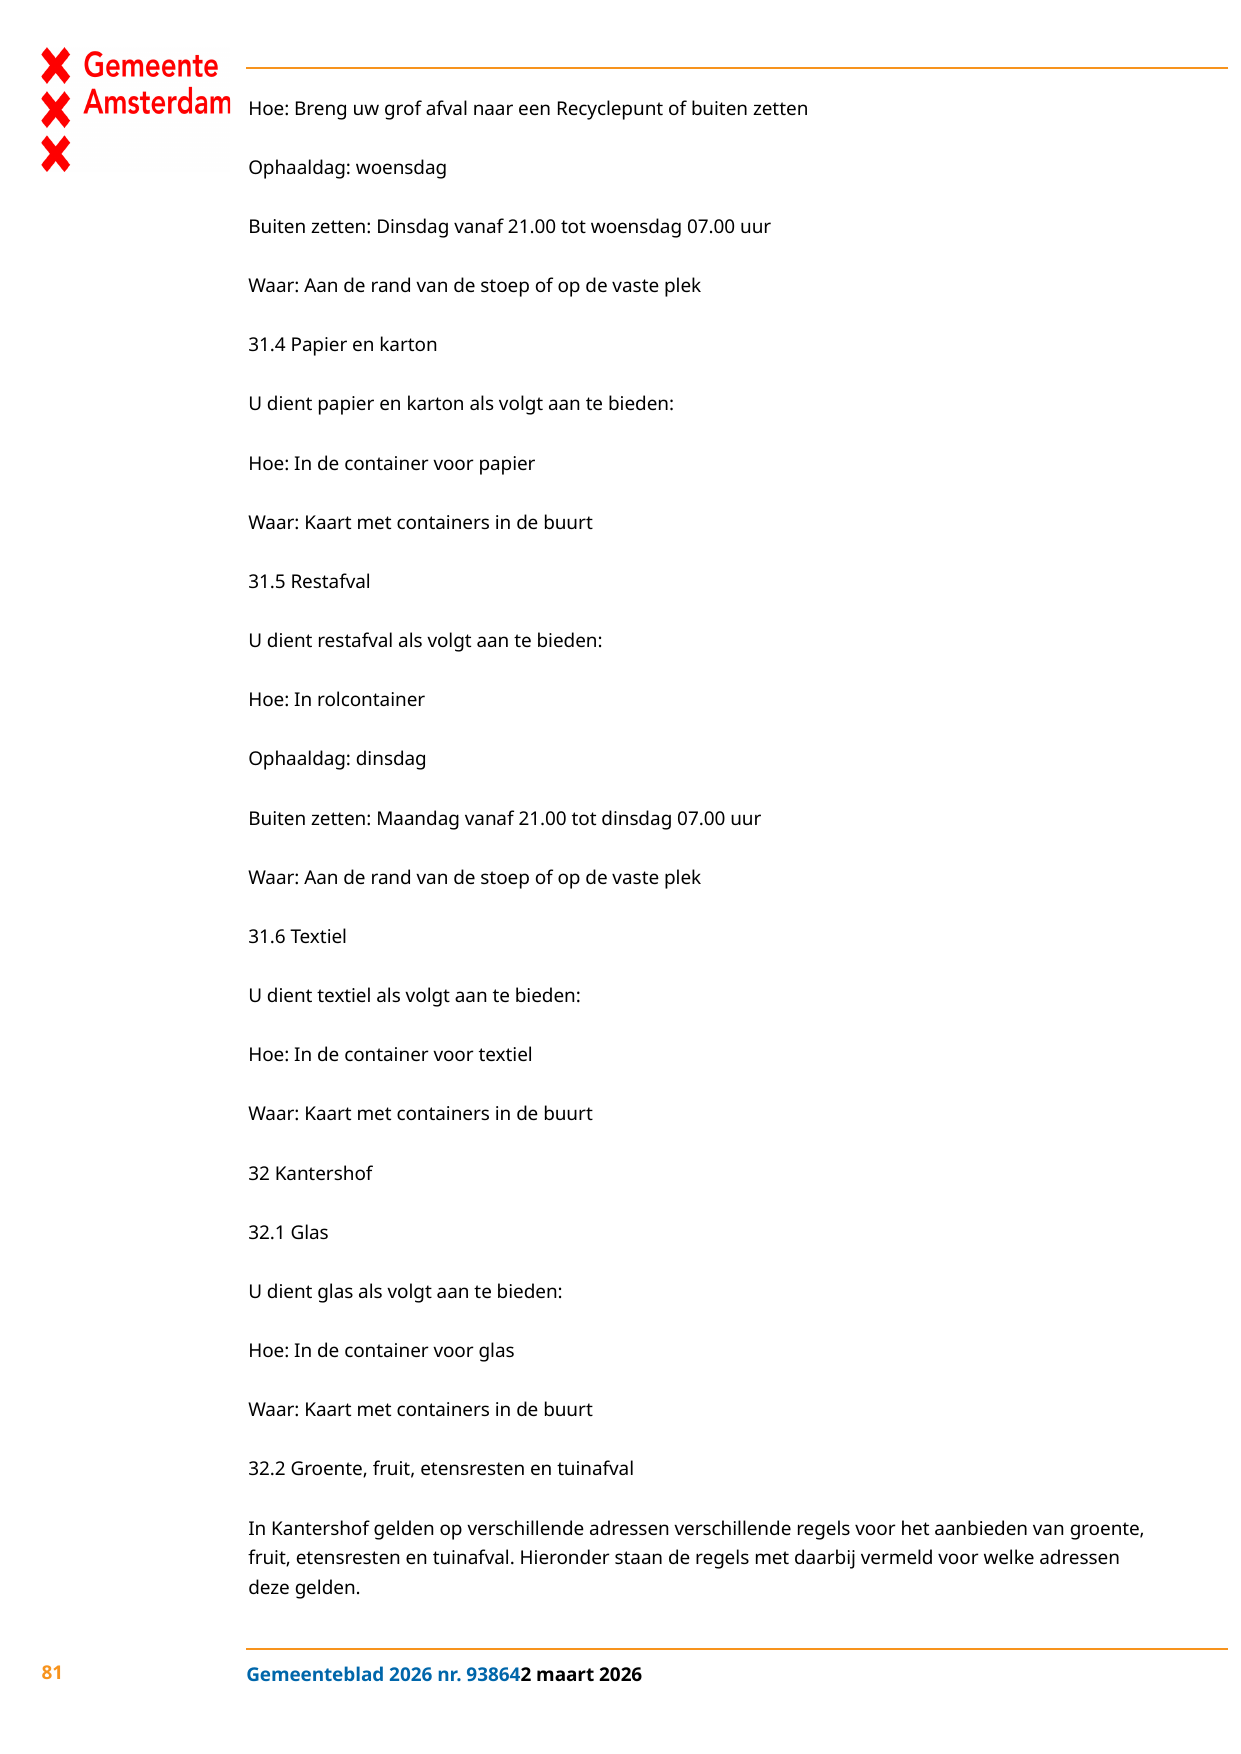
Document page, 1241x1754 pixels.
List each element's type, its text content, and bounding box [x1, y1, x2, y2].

text Waar: Kaart met containers in de buurt [248, 1101, 1152, 1126]
text Waar: Kaart met containers in de buurt [248, 509, 1152, 535]
picture [41, 47, 231, 172]
text U dient glas als volgt aan te bieden: [248, 1278, 1152, 1304]
text Hoe: In de container voor glas [248, 1337, 1152, 1363]
text Hoe: Breng uw grof afval naar een Recyclepunt of buiten zetten [248, 95, 1152, 121]
text Buiten zetten: Maandag vanaf 21.00 tot dinsdag 07.00 uur [248, 805, 1152, 831]
text Buiten zetten: Dinsdag vanaf 21.00 tot woensdag 07.00 uur [248, 213, 1152, 239]
text 32 Kantershof [248, 1160, 1152, 1186]
text U dient papier en karton als volgt aan te bieden: [248, 391, 1152, 416]
text Ophaaldag: dinsdag [248, 746, 1152, 771]
text Hoe: In de container voor textiel [248, 1041, 1152, 1067]
text 31.4 Papier en karton [248, 331, 1152, 357]
text 31.5 Restafval [248, 568, 1152, 594]
text Waar: Kaart met containers in de buurt [248, 1396, 1152, 1422]
text Hoe: In de container voor papier [248, 450, 1152, 476]
text 31.6 Textiel [248, 923, 1152, 949]
text Waar: Aan de rand van de stoep of op de vaste plek [248, 272, 1152, 298]
text 32.2 Groente, fruit, etensresten en tuinafval [248, 1456, 1152, 1481]
text Waar: Aan de rand van de stoep of op de vaste plek [248, 864, 1152, 890]
text U dient restafval als volgt aan te bieden: [248, 627, 1152, 653]
text 32.1 Glas [248, 1219, 1152, 1245]
text Ophaaldag: woensdag [248, 154, 1152, 180]
text Hoe: In rolcontainer [248, 686, 1152, 712]
text U dient textiel als volgt aan te bieden: [248, 982, 1152, 1008]
text In Kantershof gelden op verschillende adressen verschillende regels voor het aanbieden van groente, fruit, etensresten en tuinafval. Hieronder staan de regels met daarbij vermeld voor welke adressen deze gelden. [248, 1515, 1152, 1600]
